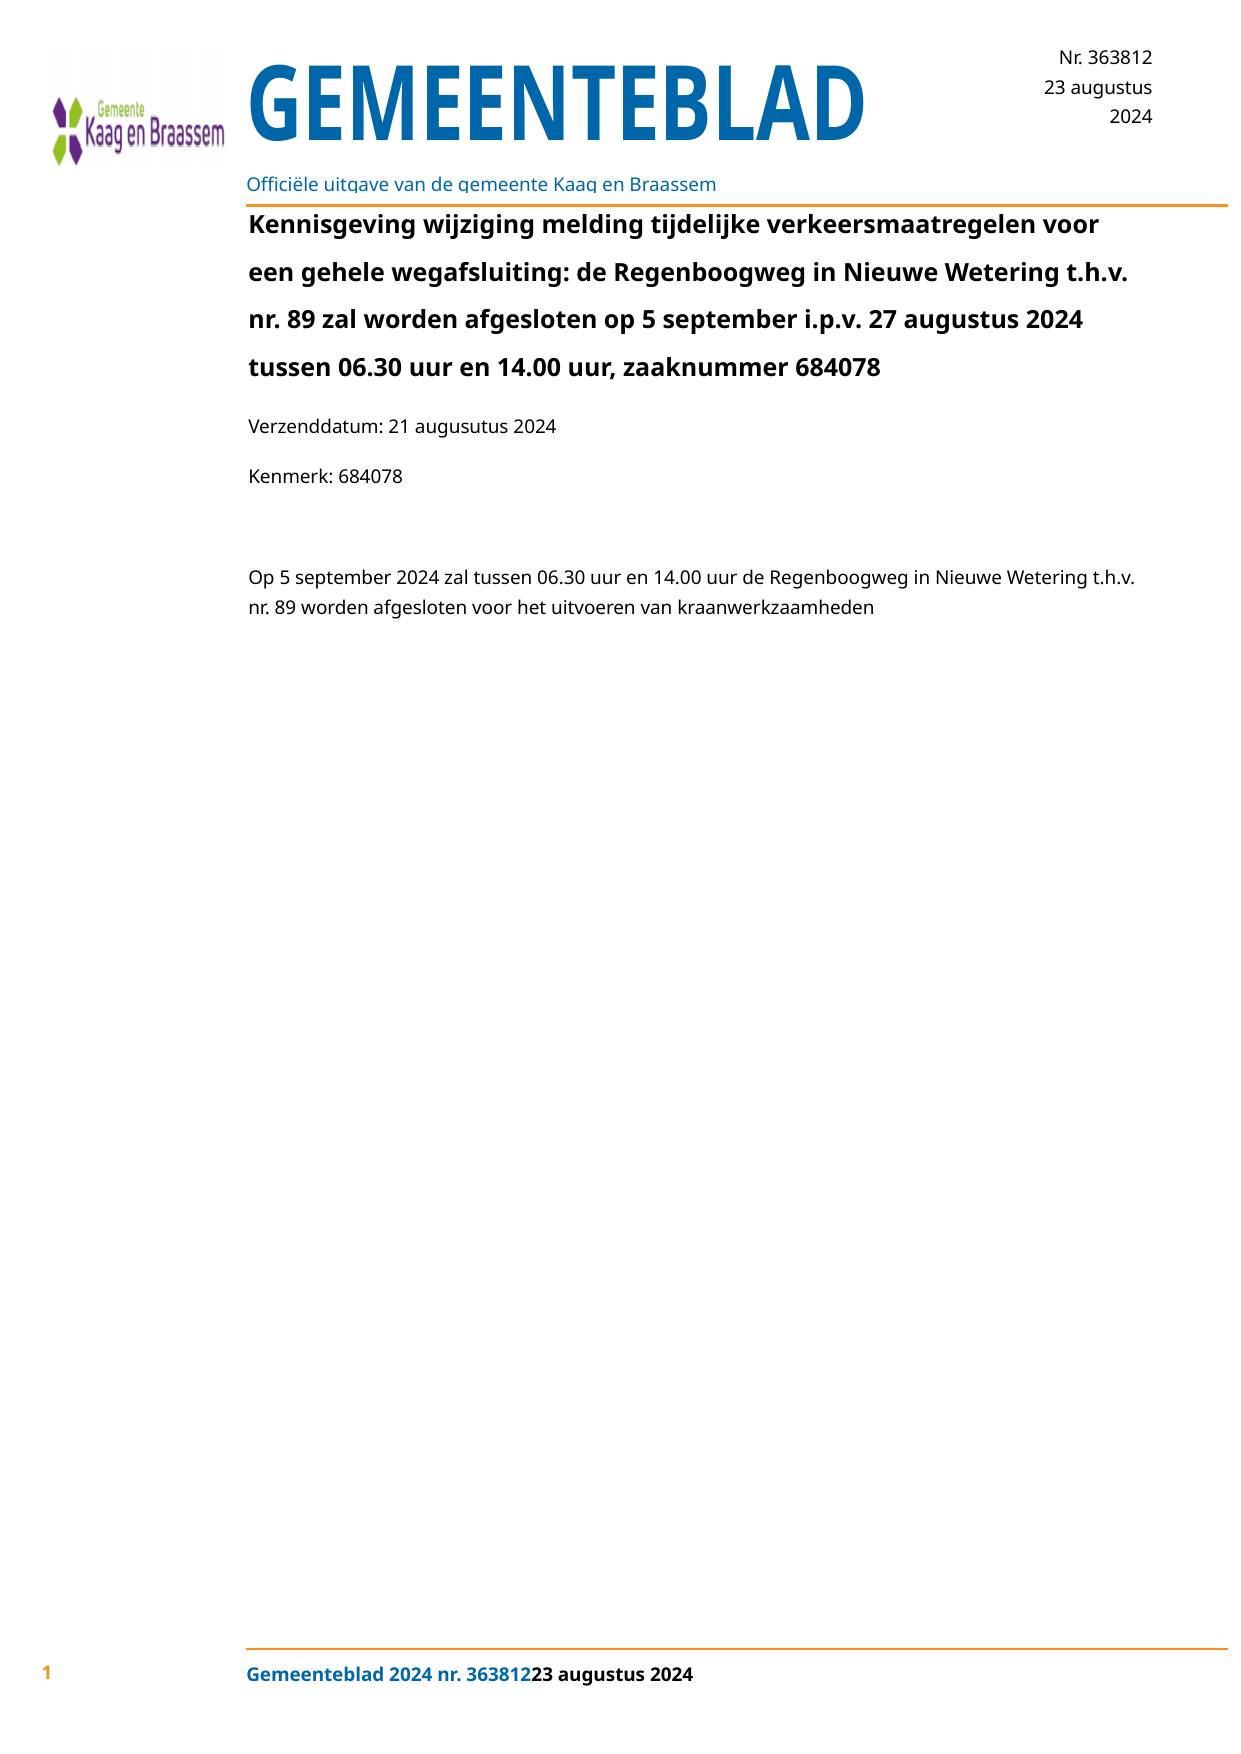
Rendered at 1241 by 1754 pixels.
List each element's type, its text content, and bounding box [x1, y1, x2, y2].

text Verzenddatum: 21 augusutus 2024 [248, 413, 1152, 439]
text Op 5 september 2024 zal tussen 06.30 uur en 14.00 uur de Regenboogweg in Nieuwe Wetering t.h.v. nr. 89 worden afgesloten voor het uitvoeren van kraanwerkzaamheden [248, 564, 1152, 620]
picture [41, 47, 231, 172]
text Kenmerk: 684078 [248, 463, 1152, 489]
text Kennisgeving wijziging melding tijdelijke verkeersmaatregelen voor een gehele wegafsluiting: de Regenboogweg in Nieuwe Wetering t.h.v. nr. 89 zal worden afgesloten op 5 september i.p.v. 27 augustus 2024 tussen 06.30 uur en 14.00 uur, zaaknummer 684078 [248, 207, 1152, 384]
